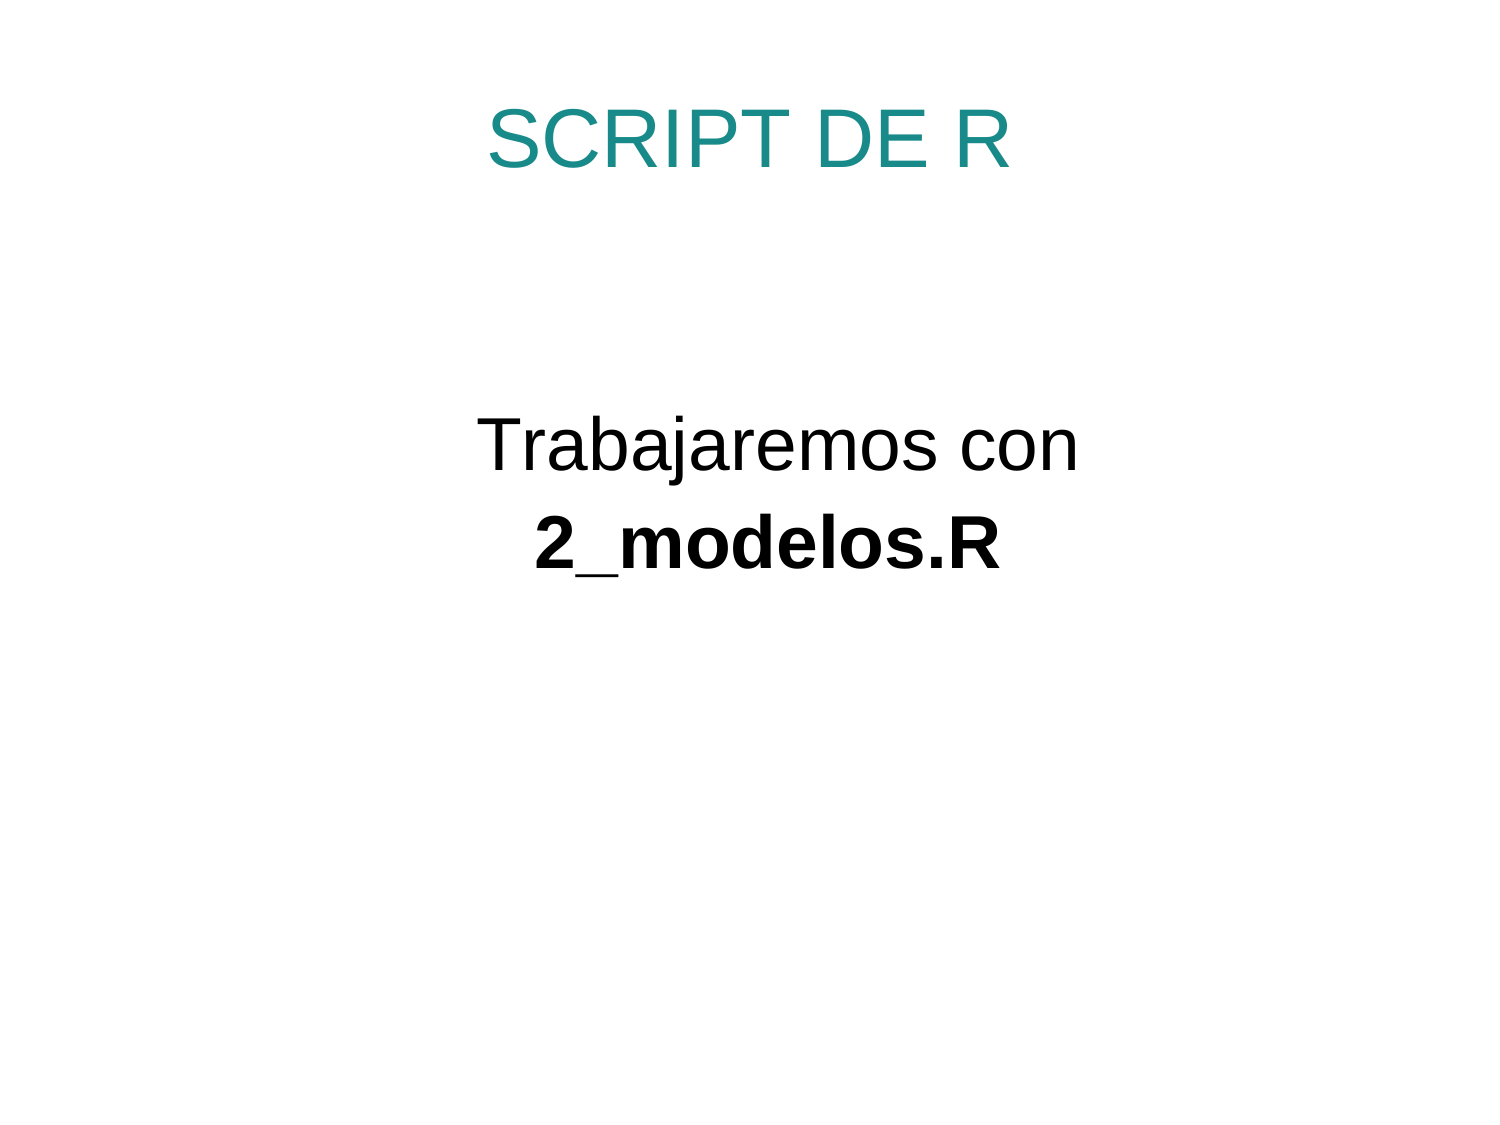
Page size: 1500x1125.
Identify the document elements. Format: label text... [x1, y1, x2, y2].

title SCRIPT DE R [112, 68, 1388, 209]
list Trabajaremos con 2_modelos.R [112, 394, 1445, 955]
